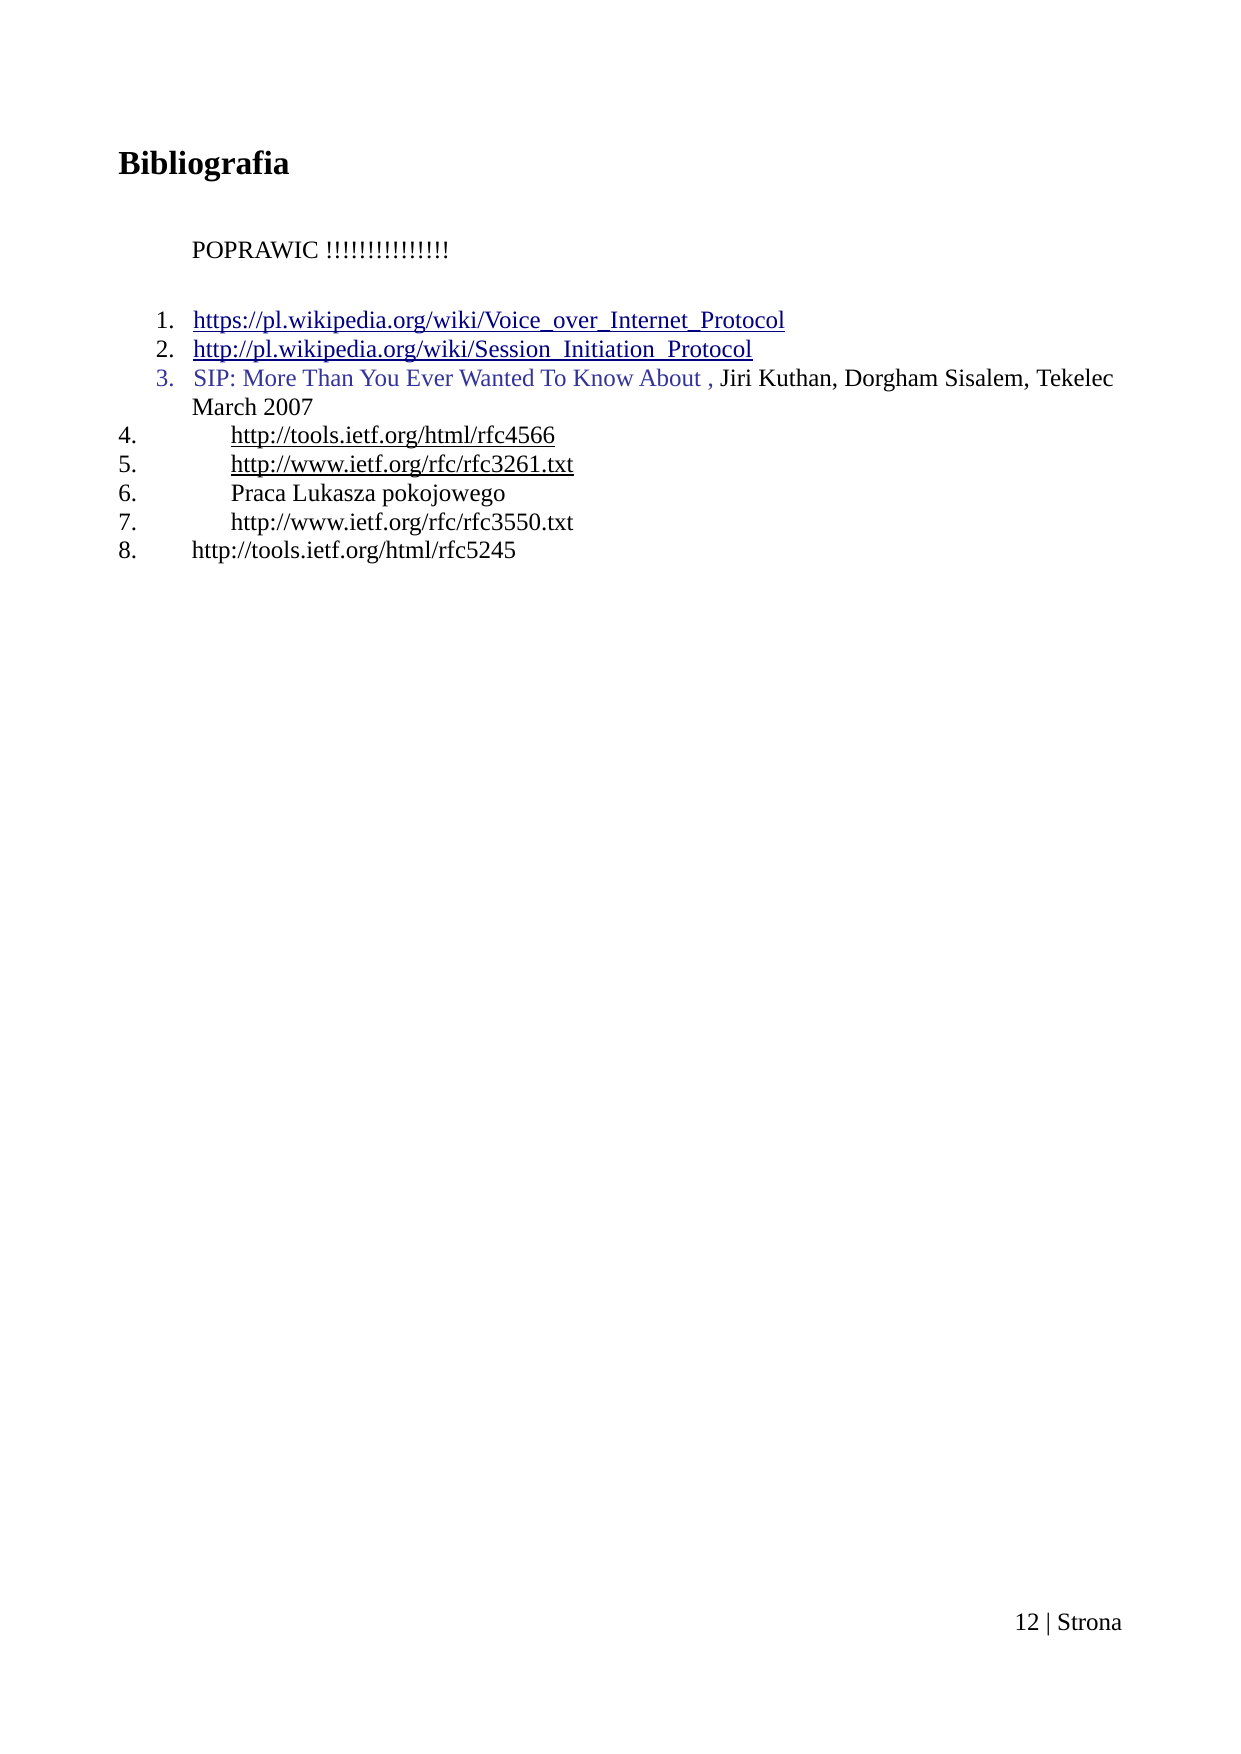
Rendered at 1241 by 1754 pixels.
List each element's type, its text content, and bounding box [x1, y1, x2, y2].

list https://pl.wikipedia.org/wiki/Voice_over_Internet_Protocol [156, 306, 1122, 334]
list http://tools.ietf.org/html/rfc4566 [118, 421, 1122, 449]
text POPRAWIC !!!!!!!!!!!!!!! [118, 236, 1122, 264]
text March 2007 [118, 392, 1122, 421]
list http://www.ietf.org/rfc/rfc3550.txt [118, 507, 1122, 536]
subtitle Bibliografia [118, 143, 1122, 182]
list Praca Lukasza pokojowego [118, 478, 1122, 507]
list http://pl.wikipedia.org/wiki/Session_Initiation_Protocol [156, 334, 1122, 363]
text 8. http://tools.ietf.org/html/rfc5245 [118, 536, 1122, 564]
list SIP: More Than You Ever Wanted To Know About , Jiri Kuthan, Dorgham Sisalem, Tekelec [156, 363, 1122, 392]
list http://www.ietf.org/rfc/rfc3261.txt [118, 449, 1122, 478]
